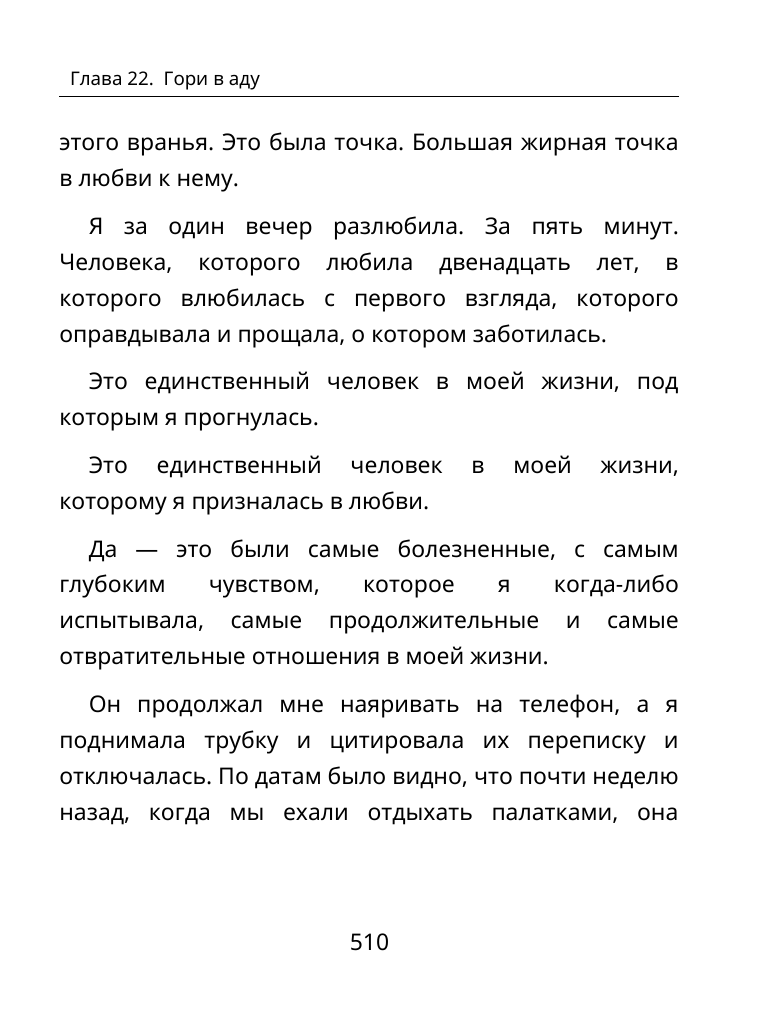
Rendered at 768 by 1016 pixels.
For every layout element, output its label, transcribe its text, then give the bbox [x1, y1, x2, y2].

text Это единственный человек в моей жизни, которому я призналась в любви. [59, 449, 679, 516]
text Да — это были самые болезненные, с самым глубоким чувством, которое я когда-либо испытывала, самые продолжительные и самые отвратительные отношения в моей жизни. [59, 532, 679, 672]
text этого вранья. Это была точка. Большая жирная точка в любви к нему. [59, 126, 679, 193]
text Я за один вечер разлюбила. За пять минут. Человека, которого любила двенадцать лет, в которого влюбилась с первого взгляда, которого оправдывала и прощала, о котором заботилась. [59, 210, 679, 349]
text Он продолжал мне наяривать на телефон, а я поднимала трубку и цитировала их переписку и отключалась. По датам было видно, что почти неделю назад, когда мы ехали отдыхать палатками, она [59, 688, 679, 827]
text Это единственный человек в моей жизни, под которым я прогнулась. [59, 365, 679, 432]
